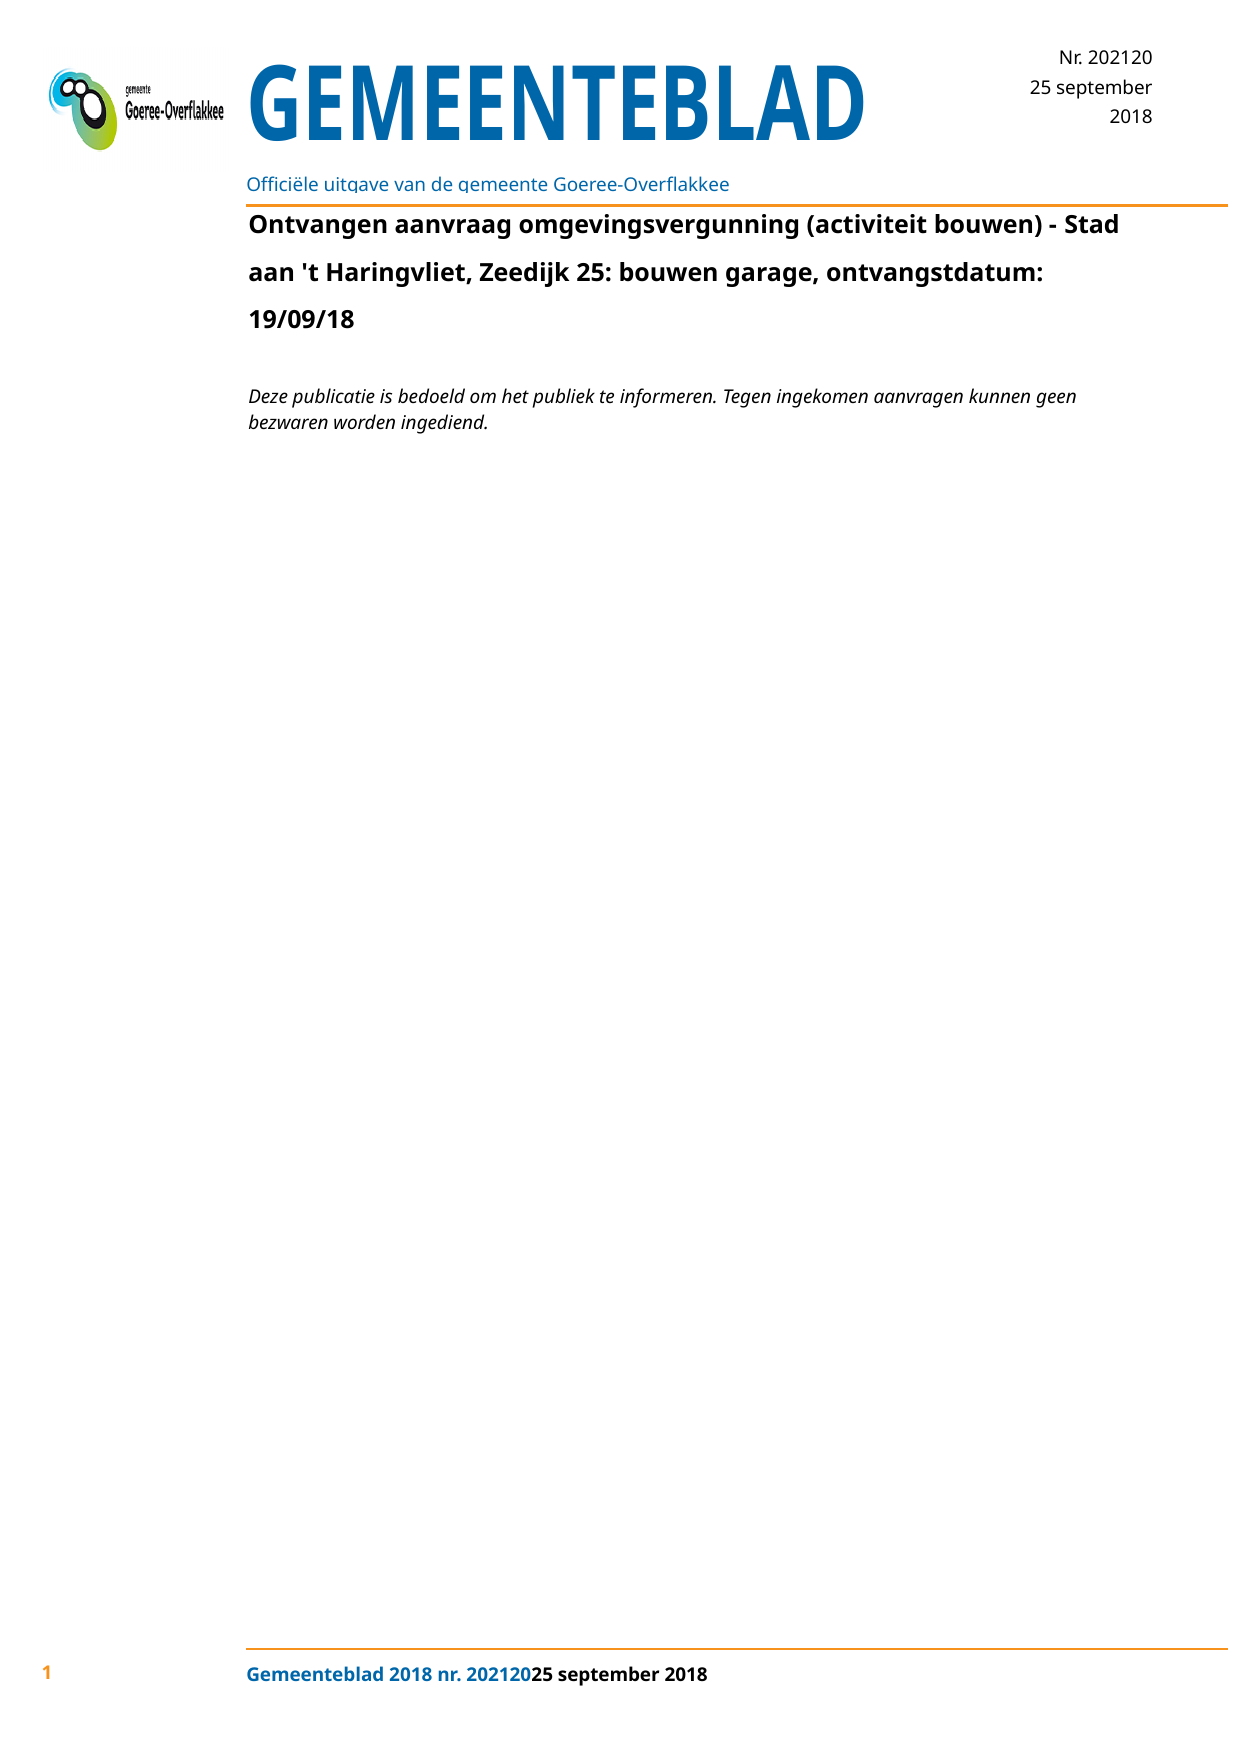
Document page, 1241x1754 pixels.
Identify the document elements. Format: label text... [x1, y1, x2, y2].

text Deze publicatie is bedoeld om het publiek te informeren. Tegen ingekomen aanvragen kunnen geen bezwaren worden ingediend. [248, 384, 1152, 435]
picture [41, 47, 231, 172]
text Ontvangen aanvraag omgevingsvergunning (activiteit bouwen) - Stad aan 't Haringvliet, Zeedijk 25: bouwen garage, ontvangstdatum: 19/09/18 [248, 207, 1152, 336]
